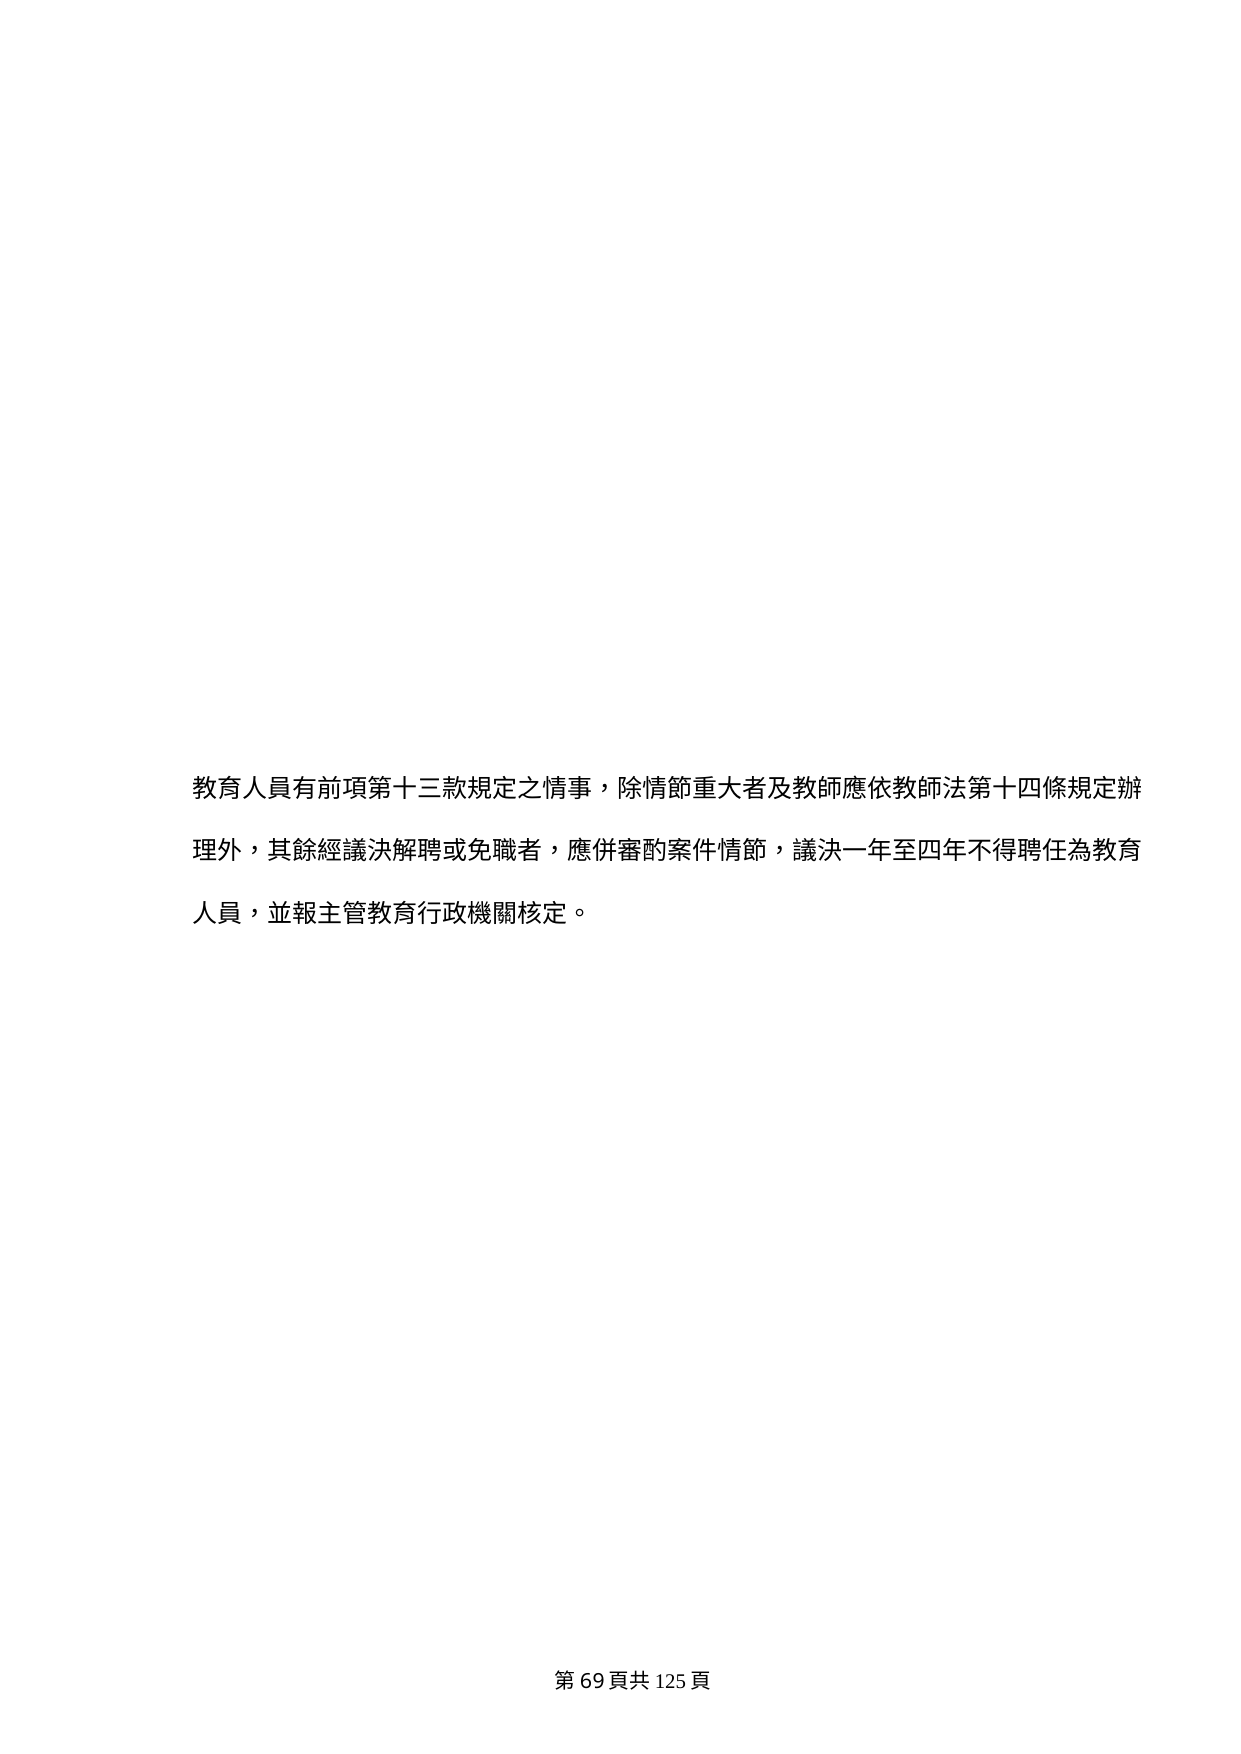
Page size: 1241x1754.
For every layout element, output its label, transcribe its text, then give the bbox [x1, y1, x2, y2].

text 教育人員有前項第十三款規定之情事，除情節重大者及教師應依教師法第十四條規定辦理外，其餘經議決解聘或免職者，應併審酌案件情節，議決一年至四年不得聘任為教育人員，並報主管教育行政機關核定。 [192, 745, 1152, 932]
